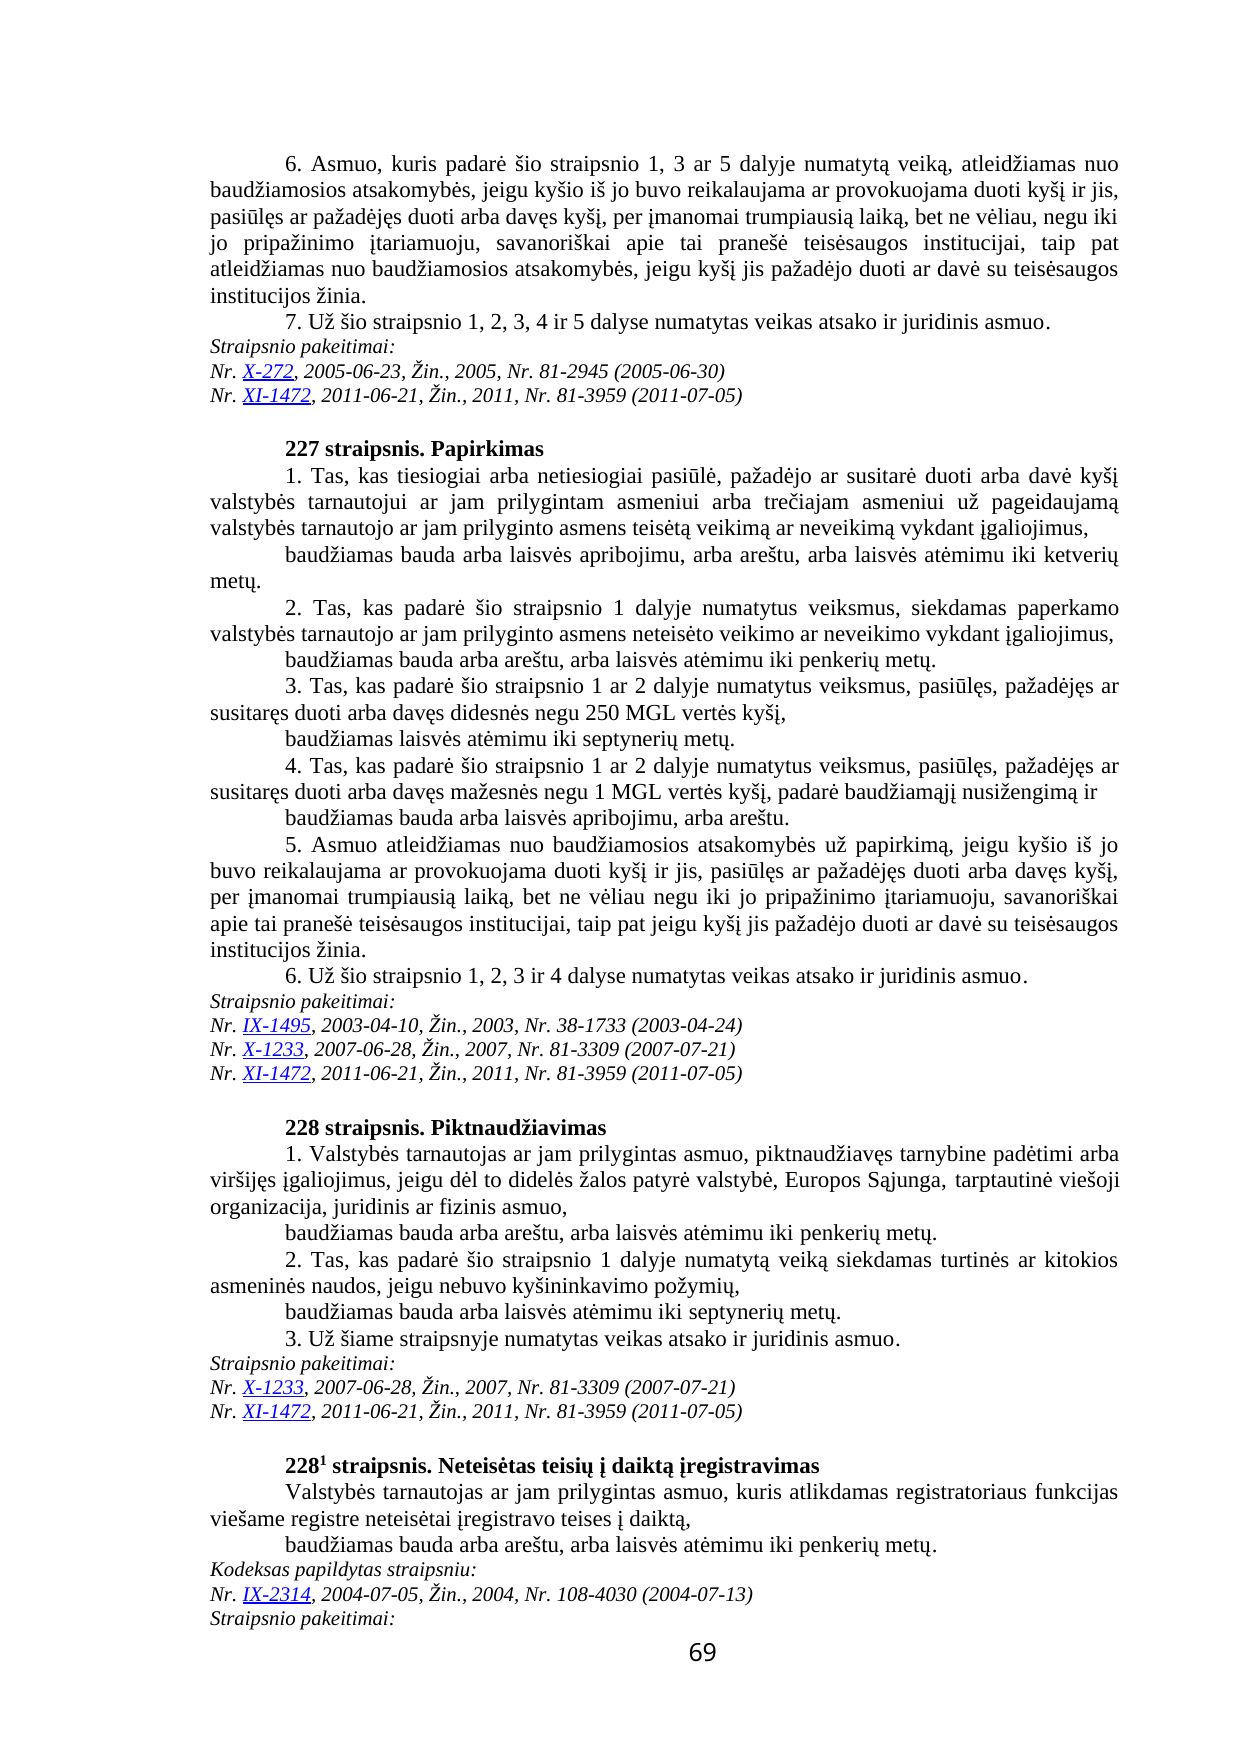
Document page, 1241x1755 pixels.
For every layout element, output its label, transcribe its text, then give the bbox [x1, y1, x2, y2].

text Nr. X-272, 2005-06-23, Žin., 2005, Nr. 81-2945 (2005-06-30) [210, 358, 1120, 383]
text 7. Už šio straipsnio 1, 2, 3, 4 ir 5 dalyse numatytas veikas atsako ir juridinis asmuo. [210, 308, 1120, 334]
text baudžiamas bauda arba areštu, arba laisvės atėmimu iki penkerių metų. [210, 1219, 1120, 1246]
text Straipsnio pakeitimai: [210, 989, 1120, 1013]
text 3. Tas, kas padarė šio straipsnio 1 ar 2 dalyje numatytus veiksmus, pasiūlęs, pažadėjęs ar susitaręs duoti arba davęs didesnės negu 250 MGL vertės kyšį, [210, 673, 1120, 725]
text Straipsnio pakeitimai: [210, 1351, 1120, 1375]
text Nr. IX-1495, 2003-04-10, Žin., 2003, Nr. 38-1733 (2003-04-24) [210, 1013, 1120, 1037]
text 227 straipsnis. Papirkimas [210, 435, 1120, 462]
text 2. Tas, kas padarė šio straipsnio 1 dalyje numatytą veiką siekdamas turtinės ar kitokios asmeninės naudos, jeigu nebuvo kyšininkavimo požymių, [210, 1246, 1120, 1298]
text 228 straipsnis. Piktnaudžiavimas [210, 1114, 1120, 1140]
text Kodeksas papildytas straipsniu: [210, 1557, 1120, 1581]
text baudžiamas bauda arba laisvės atėmimu iki septynerių metų. [210, 1298, 1120, 1325]
text Nr. X-1233, 2007-06-28, Žin., 2007, Nr. 81-3309 (2007-07-21) [210, 1375, 1120, 1399]
text Straipsnio pakeitimai: [210, 1606, 1120, 1629]
text baudžiamas bauda arba laisvės apribojimu, arba areštu. [210, 804, 1120, 831]
text 3. Už šiame straipsnyje numatytas veikas atsako ir juridinis asmuo. [210, 1325, 1120, 1351]
text Nr. XI-1472, 2011-06-21, Žin., 2011, Nr. 81-3959 (2011-07-05) [210, 383, 1120, 407]
text Valstybės tarnautojas ar jam prilygintas asmuo, kuris atlikdamas registratoriaus funkcijas viešame registre neteisėtai įregistravo teises į daiktą, [210, 1478, 1120, 1531]
text 4. Tas, kas padarė šio straipsnio 1 ar 2 dalyje numatytus veiksmus, pasiūlęs, pažadėjęs ar susitaręs duoti arba davęs mažesnės negu 1 MGL vertės kyšį, padarė baudžiamąjį nusižengimą ir [210, 752, 1120, 804]
text Straipsnio pakeitimai: [210, 334, 1120, 358]
text Nr. IX-2314, 2004-07-05, Žin., 2004, Nr. 108-4030 (2004-07-13) [210, 1581, 1120, 1606]
text 6. Už šio straipsnio 1, 2, 3 ir 4 dalyse numatytas veikas atsako ir juridinis asmuo. [210, 962, 1120, 989]
text Nr. XI-1472, 2011-06-21, Žin., 2011, Nr. 81-3959 (2011-07-05) [210, 1061, 1120, 1085]
text Nr. X-1233, 2007-06-28, Žin., 2007, Nr. 81-3309 (2007-07-21) [210, 1037, 1120, 1061]
text baudžiamas bauda arba laisvės apribojimu, arba areštu, arba laisvės atėmimu iki ketverių metų. [210, 541, 1120, 593]
text 1. Valstybės tarnautojas ar jam prilygintas asmuo, piktnaudžiavęs tarnybine padėtimi arba viršijęs įgaliojimus, jeigu dėl to didelės žalos patyrė valstybė, Europos Sąjunga, tarptautinė viešoji organizacija, juridinis ar fizinis asmuo, [210, 1140, 1120, 1219]
text 2281 straipsnis. Neteisėtas teisių į daiktą įregistravimas [210, 1452, 1120, 1478]
text Nr. XI-1472, 2011-06-21, Žin., 2011, Nr. 81-3959 (2011-07-05) [210, 1399, 1120, 1423]
text 1. Tas, kas tiesiogiai arba netiesiogiai pasiūlė, pažadėjo ar susitarė duoti arba davė kyšį valstybės tarnautojui ar jam prilygintam asmeniui arba trečiajam asmeniui už pageidaujamą valstybės tarnautojo ar jam prilyginto asmens teisėtą veikimą ar neveikimą vykdant įgaliojimus, [210, 462, 1120, 541]
text baudžiamas bauda arba areštu, arba laisvės atėmimu iki penkerių metų. [210, 1531, 1120, 1557]
text 5. Asmuo atleidžiamas nuo baudžiamosios atsakomybės už papirkimą, jeigu kyšio iš jo buvo reikalaujama ar provokuojama duoti kyšį ir jis, pasiūlęs ar pažadėjęs duoti arba davęs kyšį, per įmanomai trumpiausią laiką, bet ne vėliau negu iki jo pripažinimo įtariamuoju, savanoriškai apie tai pranešė teisėsaugos institucijai, taip pat jeigu kyšį jis pažadėjo duoti ar davė su teisėsaugos institucijos žinia. [210, 831, 1120, 962]
text 6. Asmuo, kuris padarė šio straipsnio 1, 3 ar 5 dalyje numatytą veiką, atleidžiamas nuo baudžiamosios atsakomybės, jeigu kyšio iš jo buvo reikalaujama ar provokuojama duoti kyšį ir jis, pasiūlęs ar pažadėjęs duoti arba davęs kyšį, per įmanomai trumpiausią laiką, bet ne vėliau, negu iki jo pripažinimo įtariamuoju, savanoriškai apie tai pranešė teisėsaugos institucijai, taip pat atleidžiamas nuo baudžiamosios atsakomybės, jeigu kyšį jis pažadėjo duoti ar davė su teisėsaugos institucijos žinia. [210, 150, 1120, 308]
text baudžiamas bauda arba areštu, arba laisvės atėmimu iki penkerių metų. [210, 646, 1120, 673]
text 2. Tas, kas padarė šio straipsnio 1 dalyje numatytus veiksmus, siekdamas paperkamo valstybės tarnautojo ar jam prilyginto asmens neteisėto veikimo ar neveikimo vykdant įgaliojimus, [210, 593, 1120, 646]
text baudžiamas laisvės atėmimu iki septynerių metų. [210, 725, 1120, 752]
